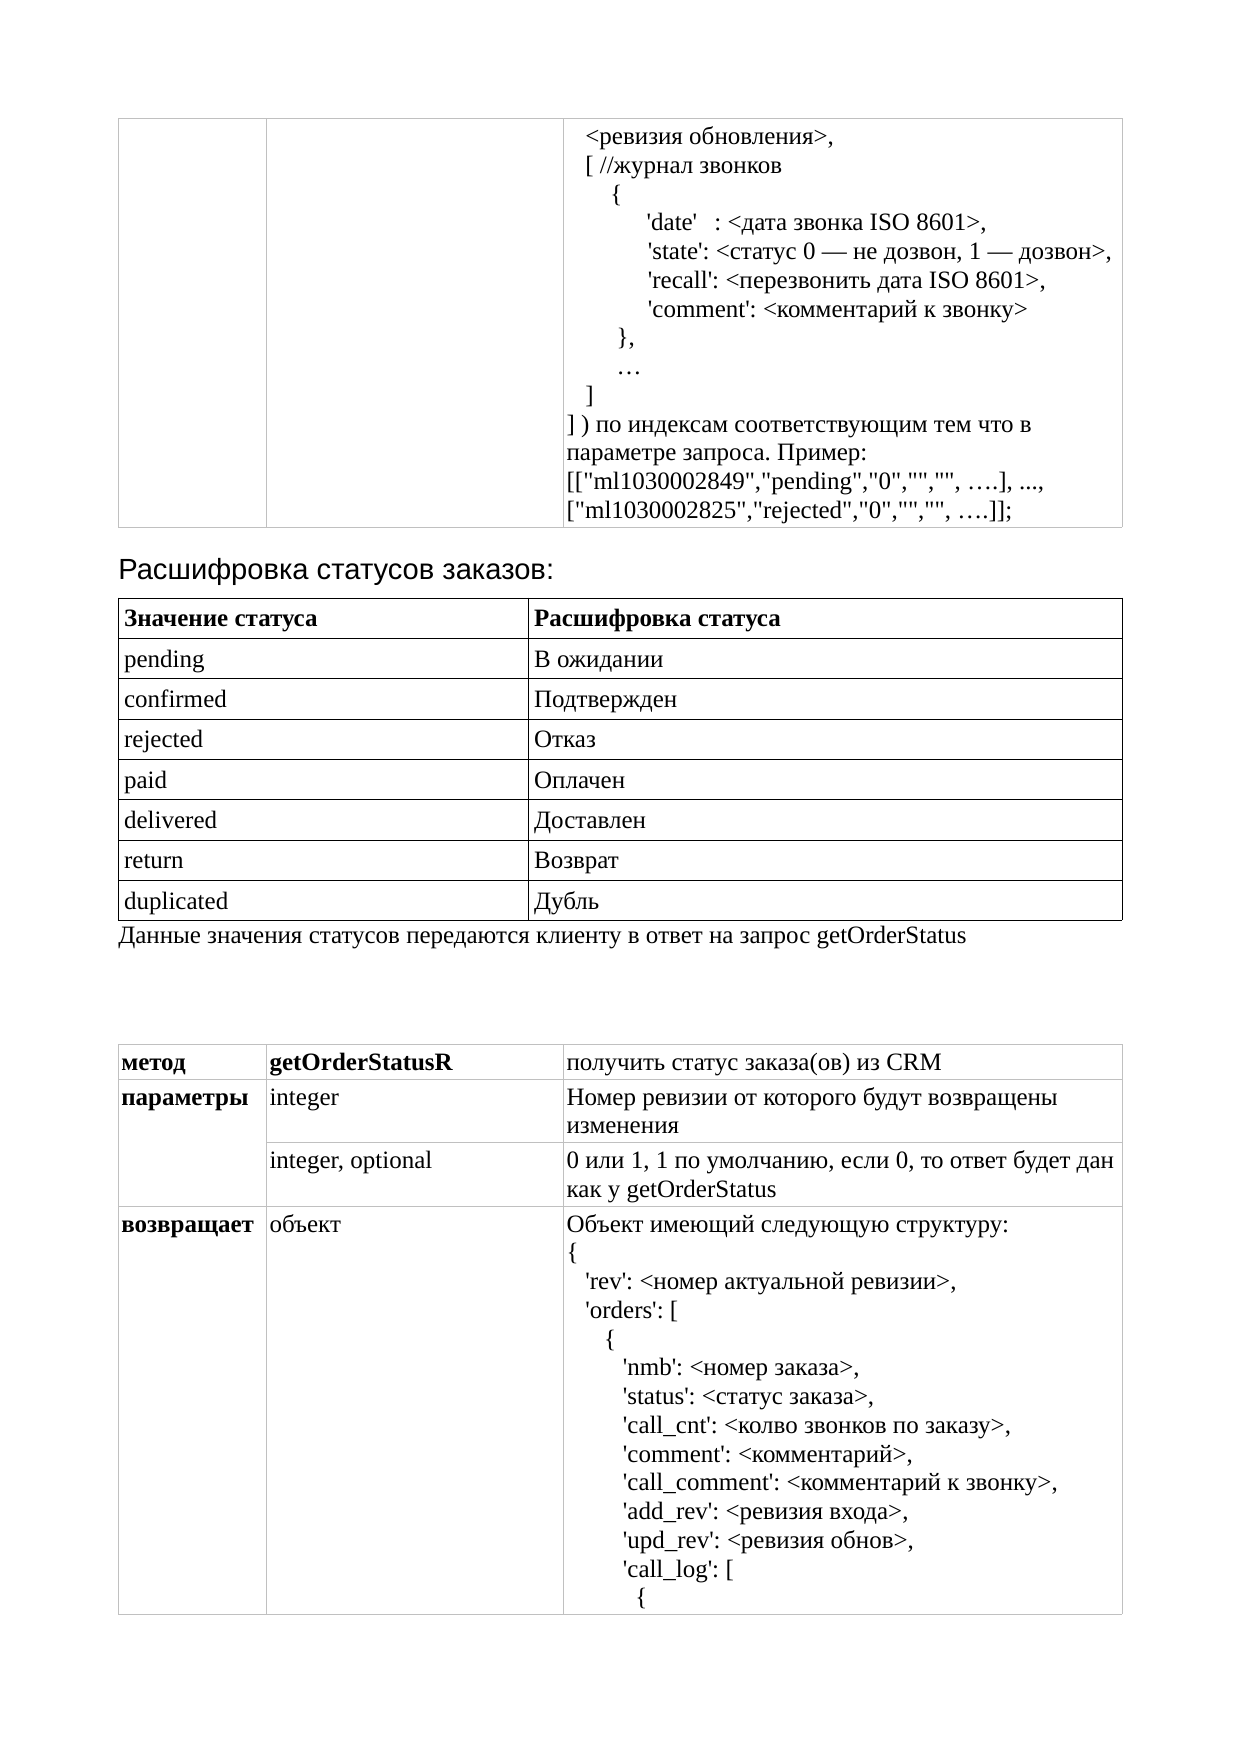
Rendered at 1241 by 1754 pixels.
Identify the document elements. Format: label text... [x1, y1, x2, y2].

table_cell 0 или 1, 1 по умолчанию, если 0, то ответ будет дан как у getOrderStatus [564, 1143, 1122, 1206]
table_cell Номер ревизии от которого будут возвращены изменения [564, 1080, 1122, 1142]
table_cell В ожидании [529, 639, 1122, 678]
table_cell Доставлен [529, 800, 1122, 839]
table_cell возвращает [119, 1207, 266, 1614]
table_cell Оплачен [529, 760, 1122, 799]
table_cell Отказ [529, 720, 1122, 759]
table_header метод [119, 1045, 266, 1079]
table_header Расшифровка статуса [529, 599, 1122, 638]
table_cell integer, optional [267, 1143, 563, 1206]
table_header getOrderStatusR [267, 1045, 563, 1079]
table_header получить статус заказа(ов) из CRM [564, 1045, 1122, 1079]
table_cell rejected [119, 720, 528, 759]
table_cell Объект имеющий следующую структуру: { 'rev': <номер актуальной ревизии>, 'orders': [ { 'nmb': <номер заказа>, 'status': <статус заказа>, 'call_cnt': <колво звонков по заказу>, 'comment': <комментарий>, 'call_comment': <комментарий к звонку>, 'add_rev': <ревизия входа>, 'upd_rev': <ревизия обнов>, 'call_log': [ { [564, 1207, 1122, 1614]
table_cell duplicated [119, 881, 528, 920]
table_cell return [119, 841, 528, 880]
table_cell объект [267, 1207, 563, 1614]
table_cell Возврат [529, 841, 1122, 880]
table_header Значение статуса [119, 599, 528, 638]
table_cell paid [119, 760, 528, 799]
table_cell pending [119, 639, 528, 678]
table_cell [267, 119, 563, 527]
table_cell Дубль [529, 881, 1122, 920]
table_cell confirmed [119, 679, 528, 719]
table_cell Подтвержден [529, 679, 1122, 719]
text Данные значения статусов передаются клиенту в ответ на запрос getOrderStatus [118, 921, 1122, 949]
subtitle Расшифровка статусов заказов: [118, 552, 1122, 585]
table_cell delivered [119, 800, 528, 839]
table_cell параметры [119, 1080, 266, 1206]
table_cell [119, 119, 266, 527]
table_cell <ревизия обновления>, [ //журнал звонков { 'date' : <дата звонка ISO 8601>, 'state': <статус 0 — не дозвон, 1 — дозвон>, 'recall': <перезвонить дата ISO 8601>, 'comment': <комментарий к звонку> }, … ] ] ) по индексам соответствующим тем что в параметре запроса. Пример: [["ml1030002849","pending","0","","", ….], ...,["ml1030002825","rejected","0","","", ….]]; [564, 119, 1122, 527]
table_cell integer [267, 1080, 563, 1142]
